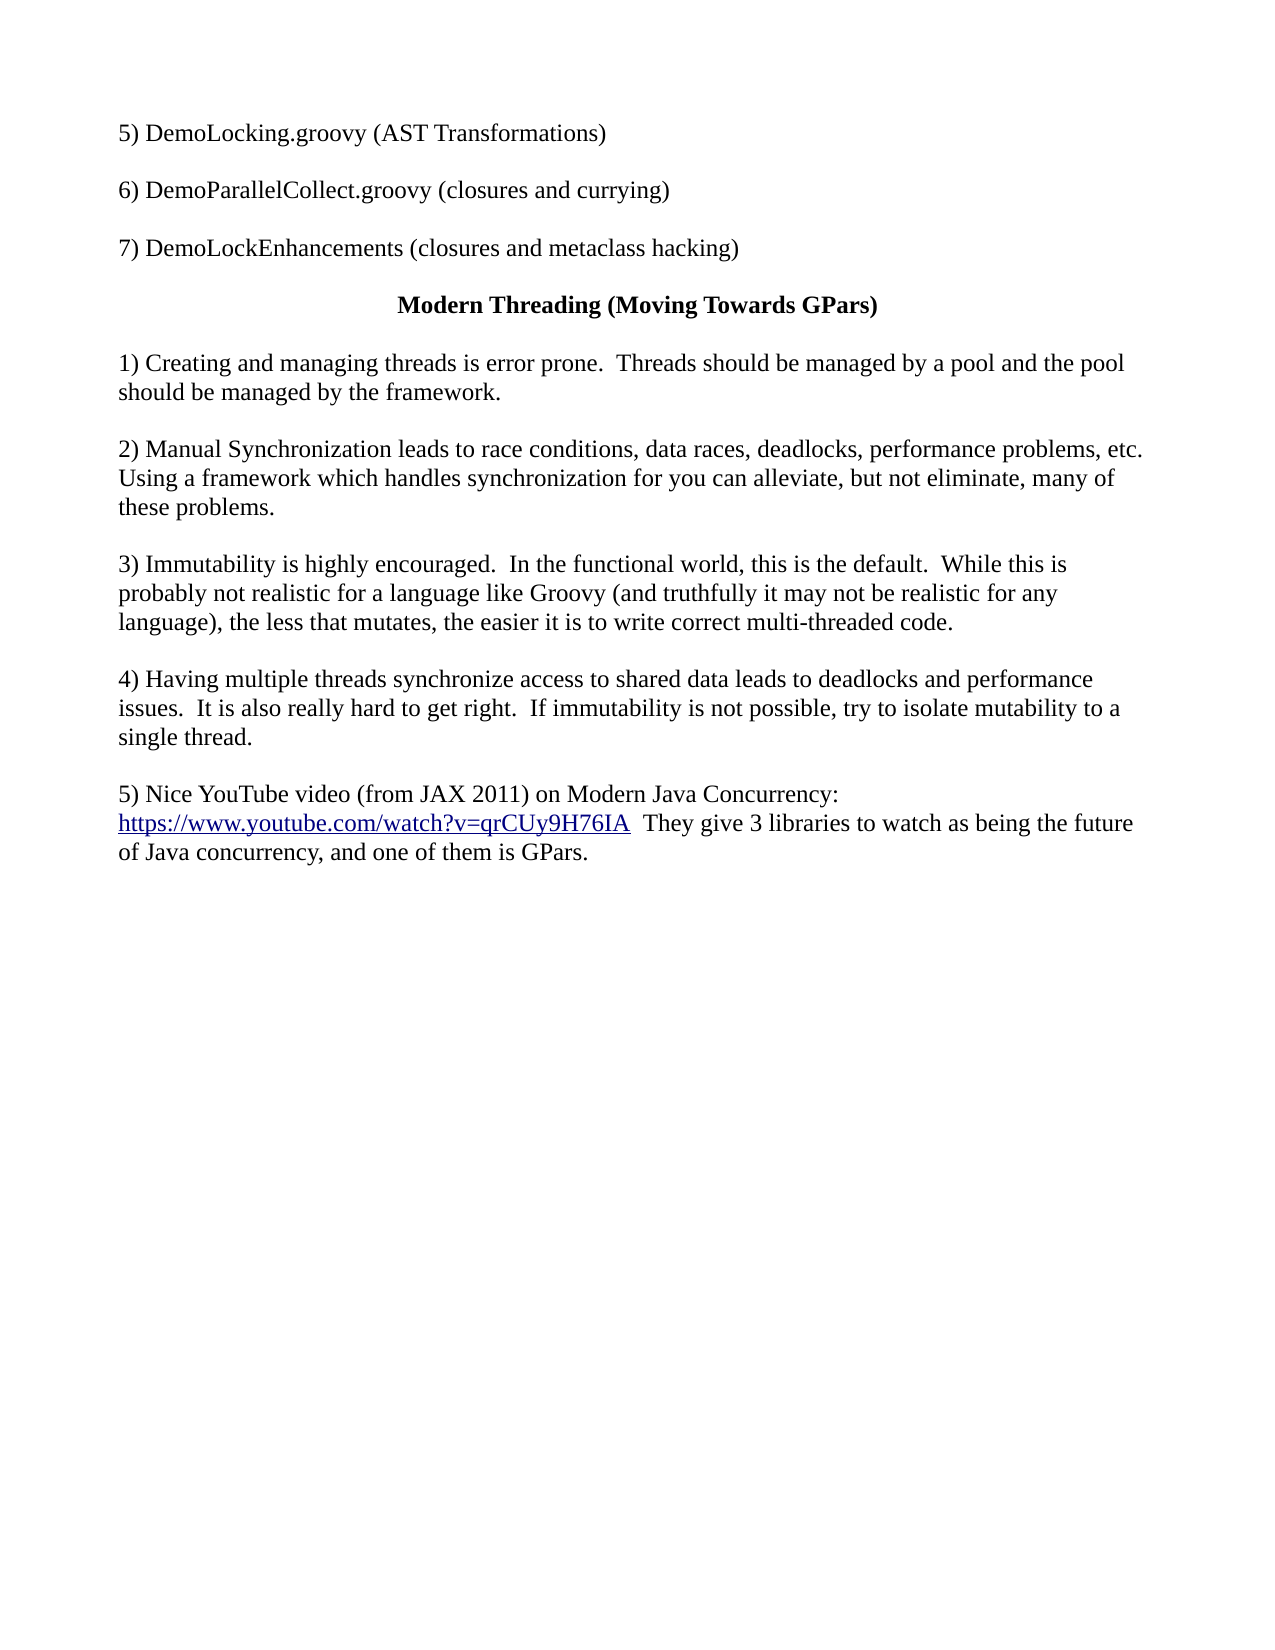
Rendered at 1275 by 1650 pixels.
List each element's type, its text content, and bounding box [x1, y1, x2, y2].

text 5) DemoLocking.groovy (AST Transformations) [118, 118, 1157, 147]
text 4) Having multiple threads synchronize access to shared data leads to deadlocks and performance issues. It is also really hard to get right. If immutability is not possible, try to isolate mutability to a single thread. [118, 664, 1157, 751]
text Modern Threading (Moving Towards GPars) [118, 291, 1157, 319]
text 5) Nice YouTube video (from JAX 2011) on Modern Java Concurrency: https://www.youtube.com/watch?v=qrCUy9H76IA They give 3 libraries to watch as being the future of Java concurrency, and one of them is GPars. [118, 779, 1157, 866]
text 6) DemoParallelCollect.groovy (closures and currying) [118, 176, 1157, 204]
text 1) Creating and managing threads is error prone. Threads should be managed by a pool and the pool should be managed by the framework. [118, 348, 1157, 406]
text 7) DemoLockEnhancements (closures and metaclass hacking) [118, 233, 1157, 262]
text 3) Immutability is highly encouraged. In the functional world, this is the default. While this is probably not realistic for a language like Groovy (and truthfully it may not be realistic for any language), the less that mutates, the easier it is to write correct multi-threaded code. [118, 549, 1157, 636]
text 2) Manual Synchronization leads to race conditions, data races, deadlocks, performance problems, etc. Using a framework which handles synchronization for you can alleviate, but not eliminate, many of these problems. [118, 434, 1157, 521]
